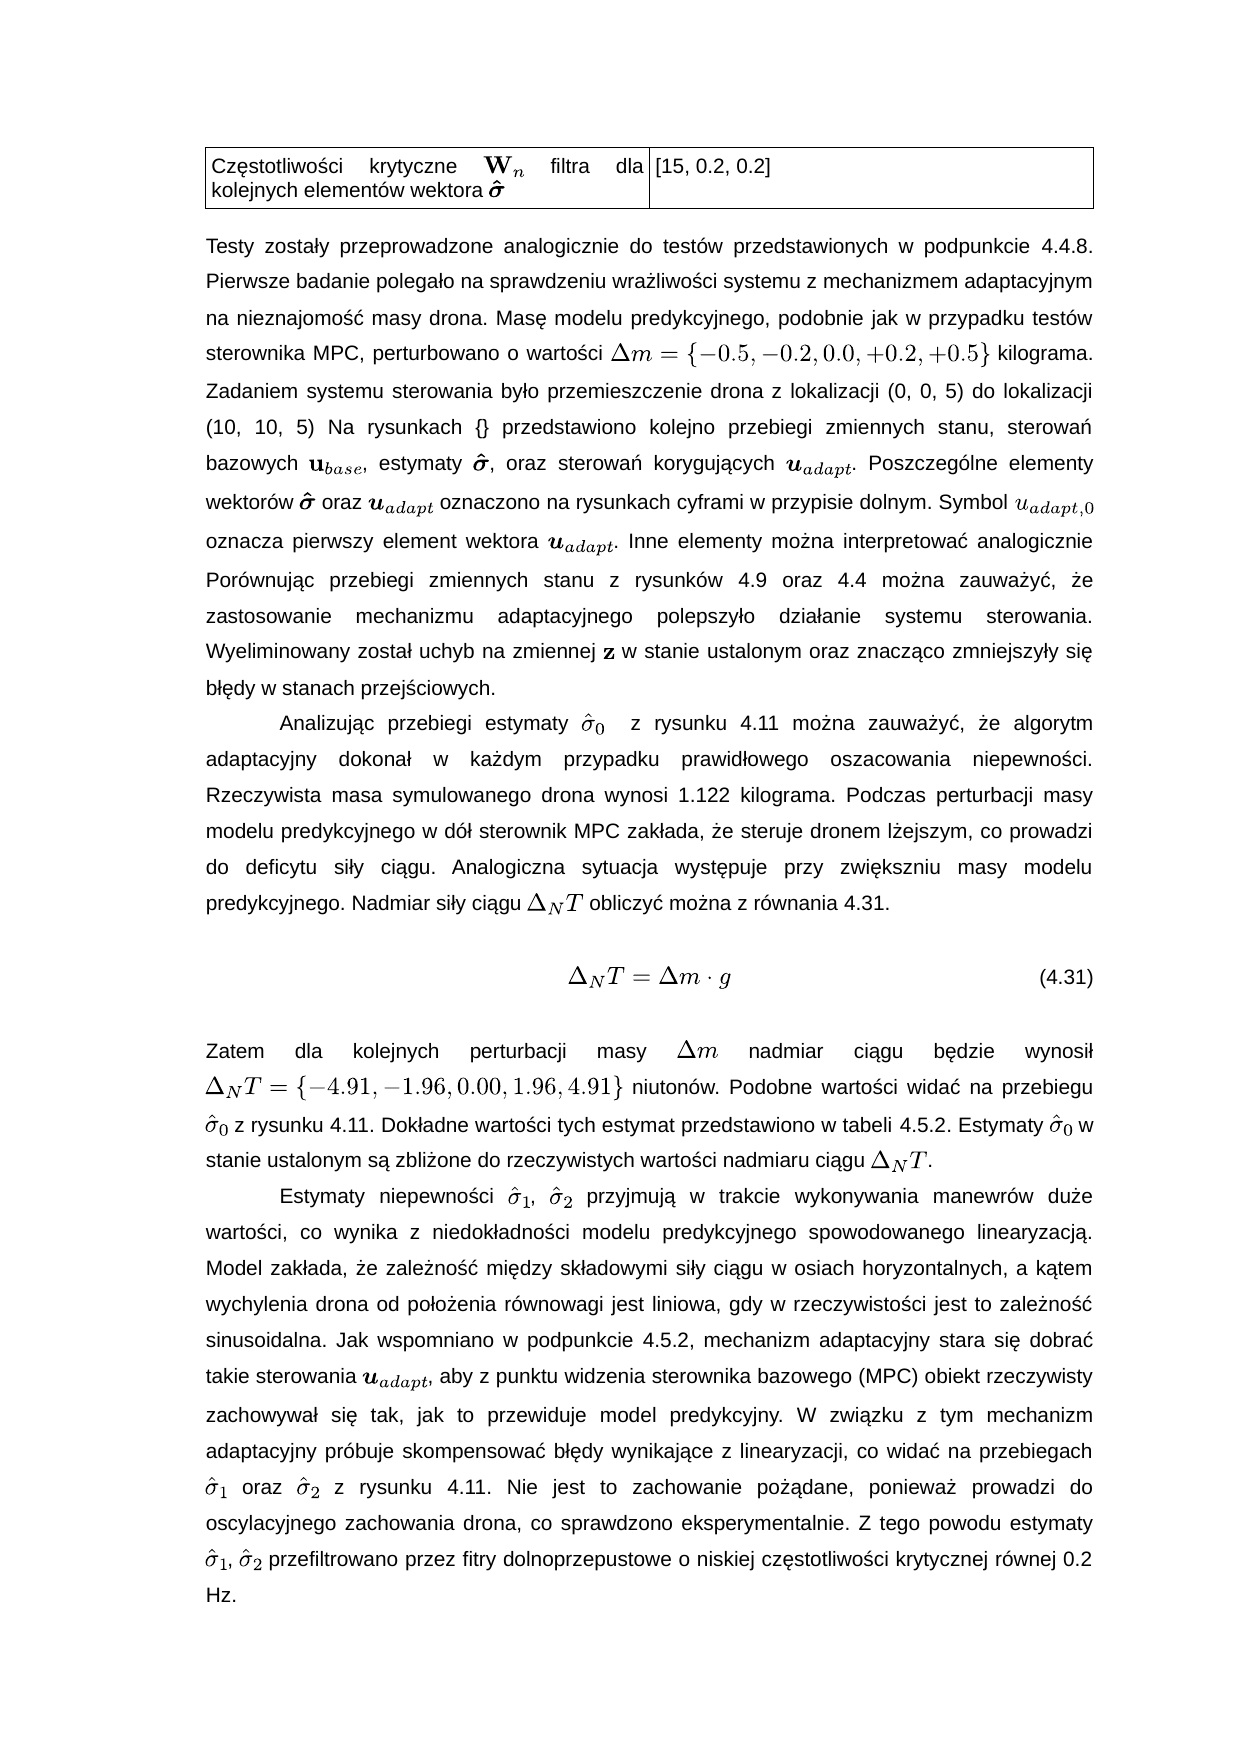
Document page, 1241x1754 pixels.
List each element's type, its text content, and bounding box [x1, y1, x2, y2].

table_cell Częstotliwości krytyczne filtra dla kolejnych elementów wektora [206, 148, 649, 207]
text Zatem dla kolejnych perturbacji masy nadmiar ciągu będzie wynosił niutonów. Podobne wartości widać na przebiegu z rysunku 4.11. Dokładne wartości tych estymat przedstawiono w tabeli 4.5.2. Estymaty w stanie ustalonym są zbliżone do rzeczywistych wartości nadmiaru ciągu . [206, 1038, 1093, 1172]
table_cell [15, 0.2, 0.2] [650, 148, 1093, 207]
text (4.31) [206, 964, 1093, 989]
text Analizując przebiegi estymaty z rysunku 4.11 można zauważyć, że algorytm adaptacyjny dokonał w każdym przypadku prawidłowego oszacowania niepewności. Rzeczywista masa symulowanego drona wynosi 1.122 kilograma. Podczas perturbacji masy modelu predykcyjnego w dół sterownik MPC zakłada, że steruje dronem lżejszym, co prowadzi do deficytu siły ciągu. Analogiczna sytuacja występuje przy zwiększniu masy modelu predykcyjnego. Nadmiar siły ciągu obliczyć można z równania 4.31. [206, 711, 1093, 915]
text Estymaty niepewności , przyjmują w trakcie wykonywania manewrów duże wartości, co wynika z niedokładności modelu predykcyjnego spowodowanego linearyzacją. Model zakłada, że zależność między składowymi siły ciągu w osiach horyzontalnych, a kątem wychylenia drona od położenia równowagi jest liniowa, gdy w rzeczywistości jest to zależność sinusoidalna. Jak wspomniano w podpunkcie 4.5.2, mechanizm adaptacyjny stara się dobrać takie sterowania , aby z punktu widzenia sterownika bazowego (MPC) obiekt rzeczywisty zachowywał się tak, jak to przewiduje model predykcyjny. W związku z tym mechanizm adaptacyjny próbuje skompensować błędy wynikające z linearyzacji, co widać na przebiegach oraz z rysunku 4.11. Nie jest to zachowanie pożądane, ponieważ prowadzi do oscylacyjnego zachowania drona, co sprawdzono eksperymentalnie. Z tego powodu estymaty , przefiltrowano przez fitry dolnoprzepustowe o niskiej częstotliwości krytycznej równej 0.2 Hz. [206, 1184, 1093, 1606]
text Testy zostały przeprowadzone analogicznie do testów przedstawionych w podpunkcie 4.4.8. Pierwsze badanie polegało na sprawdzeniu wrażliwości systemu z mechanizmem adaptacyjnym na nieznajomość masy drona. Masę modelu predykcyjnego, podobnie jak w przypadku testów sterownika MPC, perturbowano o wartości kilograma. Zadaniem systemu sterowania było przemieszczenie drona z lokalizacji (0, 0, 5) do lokalizacji (10, 10, 5) Na rysunkach {} przedstawiono kolejno przebiegi zmiennych stanu, sterowań bazowych , estymaty , oraz sterowań korygujących . Poszczególne elementy wektorów oraz oznaczono na rysunkach cyframi w przypisie dolnym. Symbol oznacza pierwszy element wektora . Inne elementy można interpretować analogicznie Porównując przebiegi zmiennych stanu z rysunków 4.9 oraz 4.4 można zauważyć, że zastosowanie mechanizmu adaptacyjnego polepszyło działanie systemu sterowania. Wyeliminowany został uchyb na zmiennej w stanie ustalonym oraz znacząco zmniejszyły się błędy w stanach przejściowych. [206, 233, 1093, 699]
